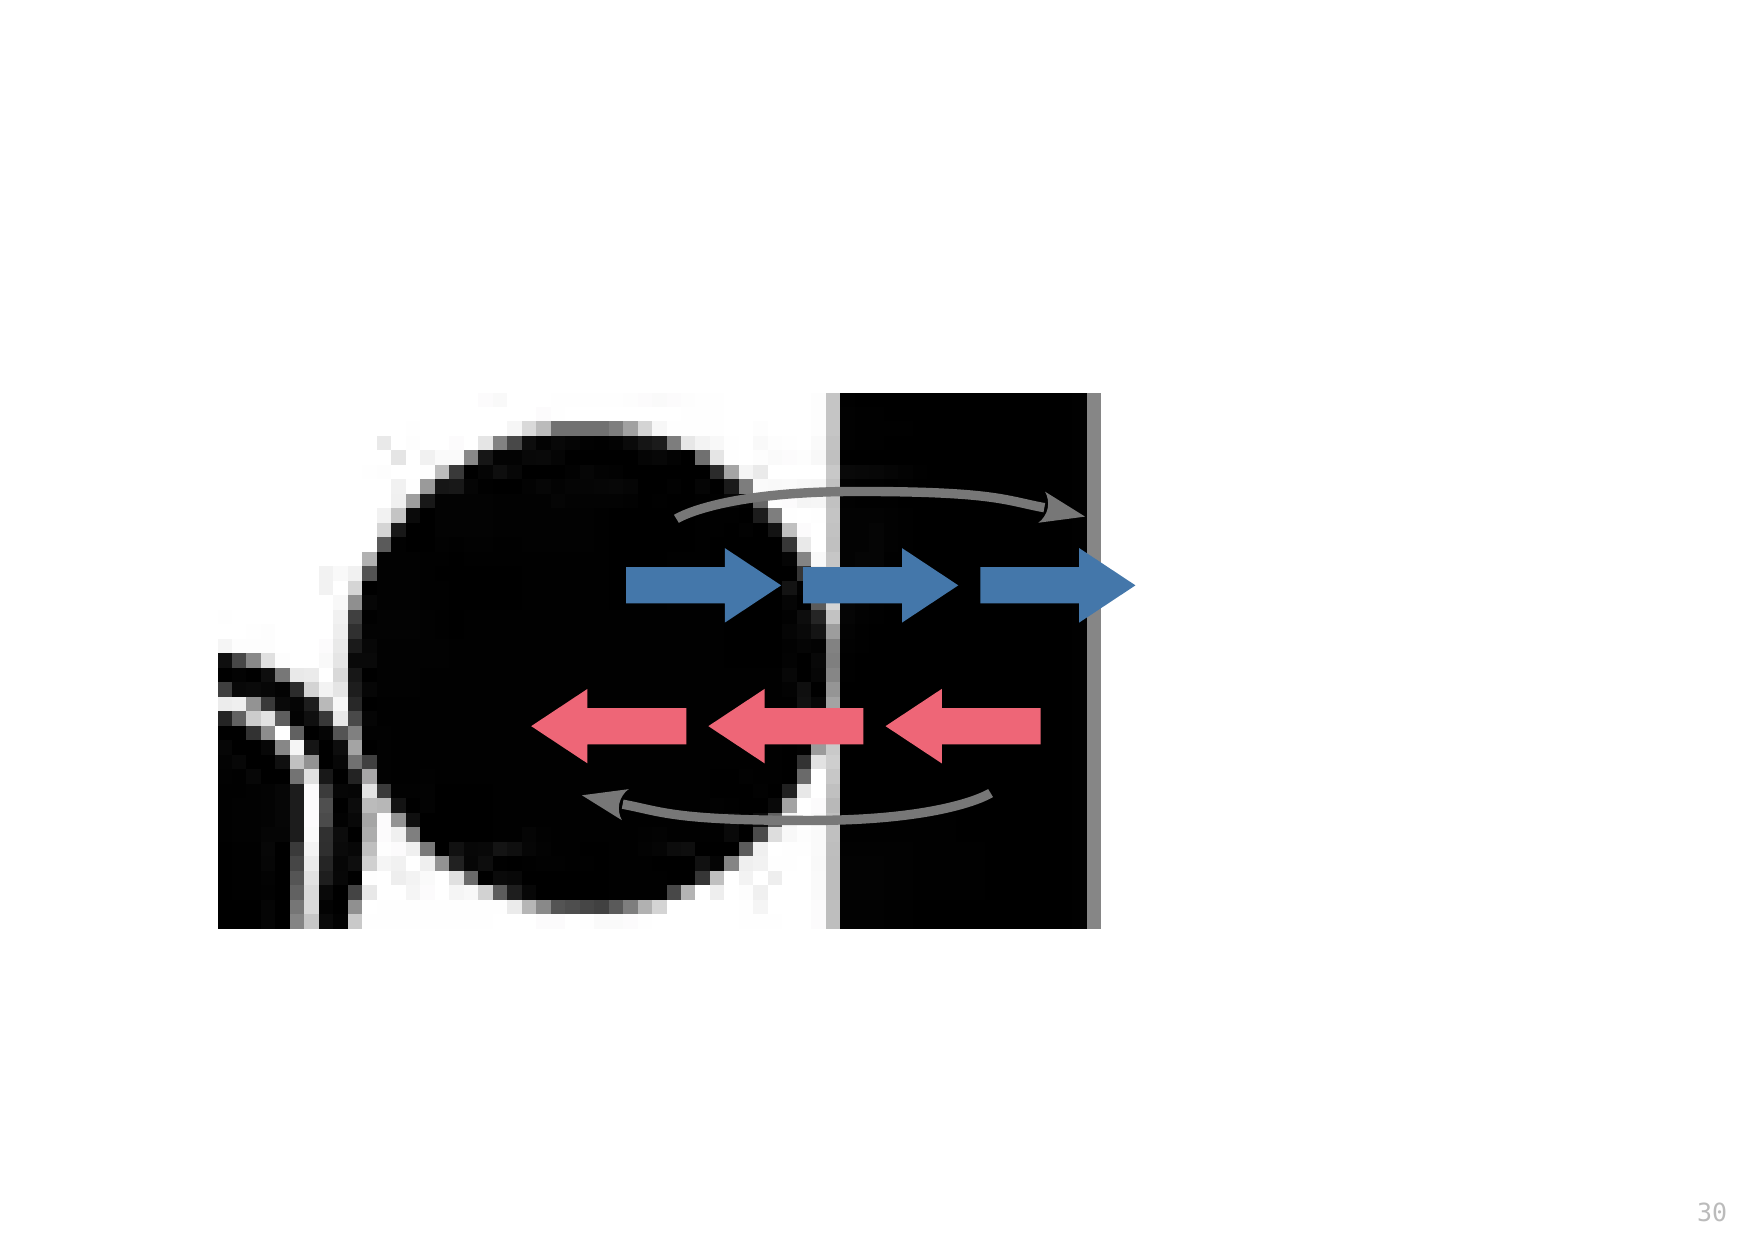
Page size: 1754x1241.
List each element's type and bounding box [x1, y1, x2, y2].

text_box [708, 688, 864, 764]
text_box [885, 688, 1041, 764]
text_box [980, 548, 1136, 623]
text_box [803, 548, 959, 623]
text_box [531, 688, 687, 764]
picture [218, 393, 1116, 929]
text_box [626, 548, 782, 623]
